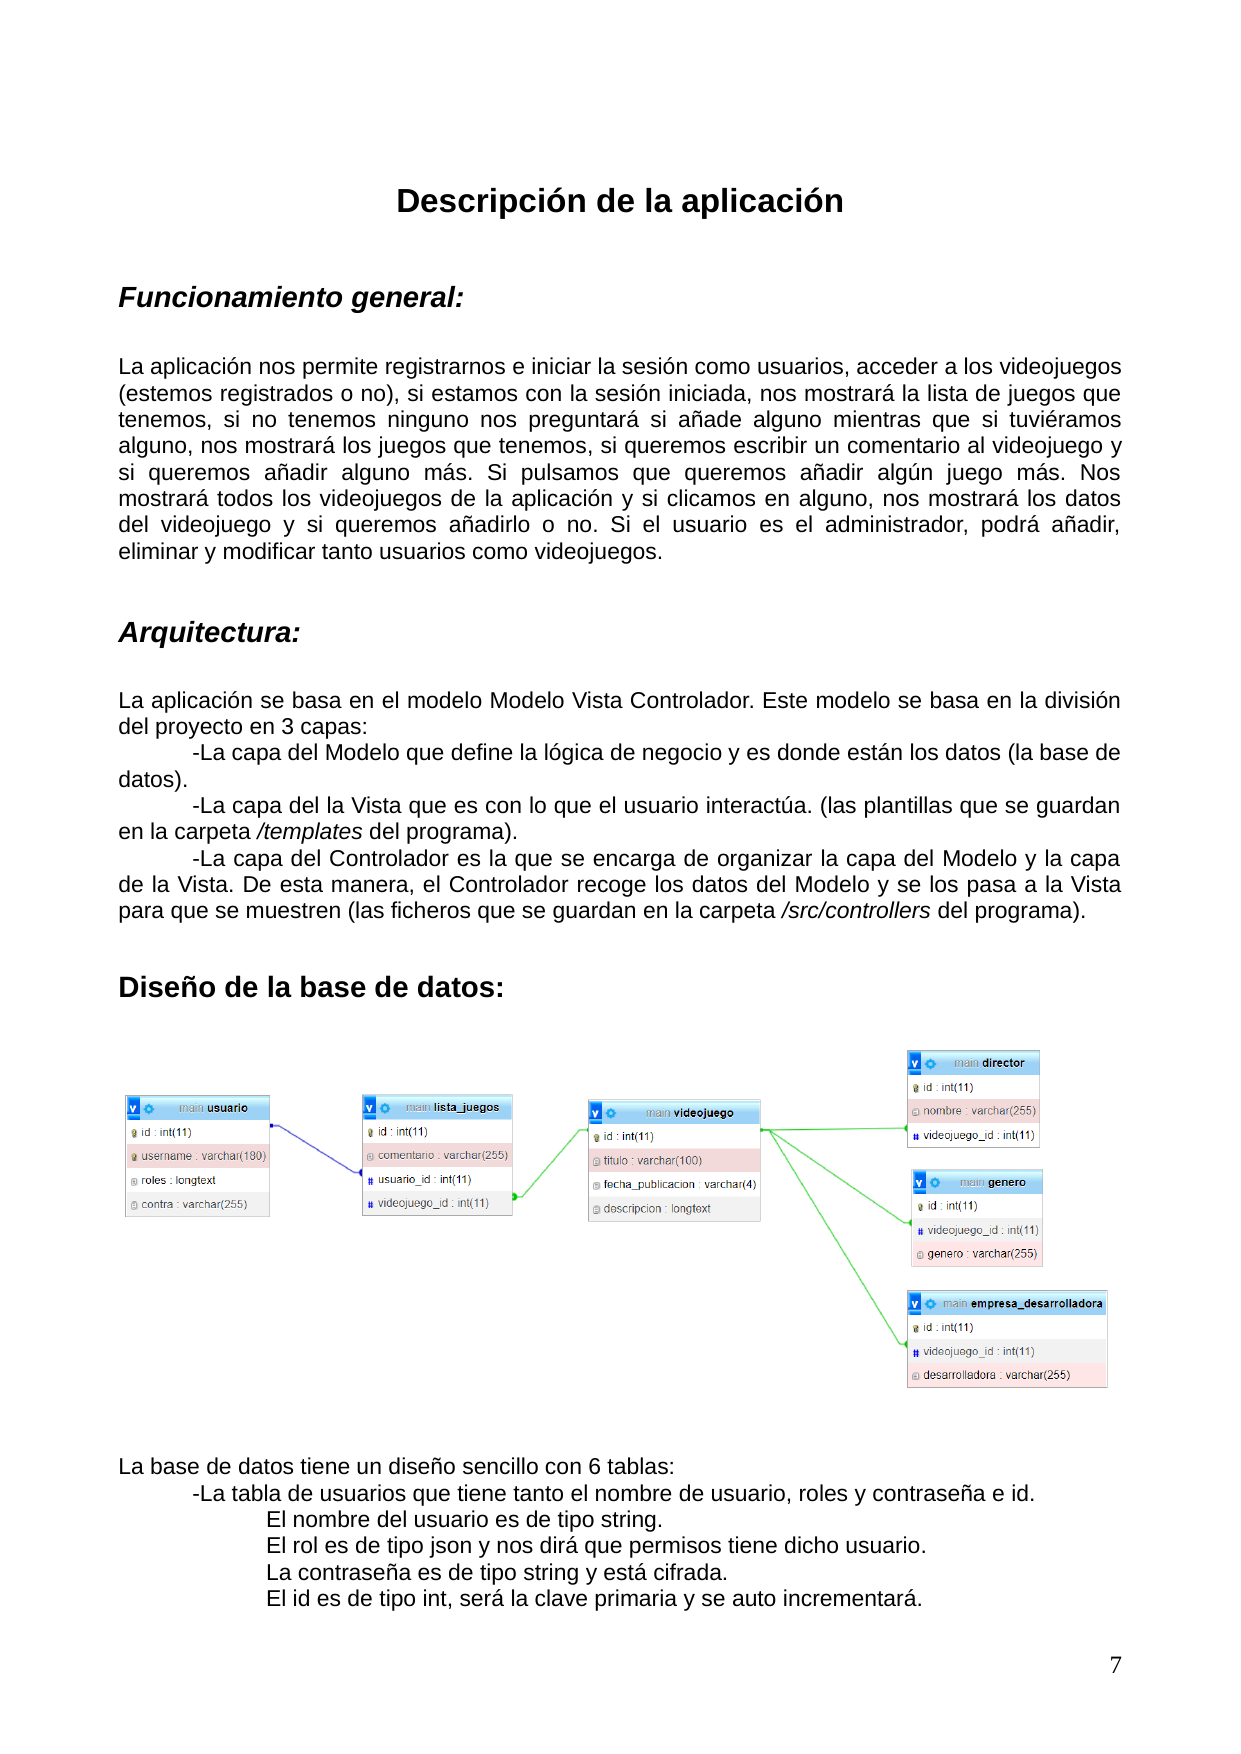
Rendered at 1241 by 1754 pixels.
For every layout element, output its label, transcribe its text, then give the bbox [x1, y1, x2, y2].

text La base de datos tiene un diseño sencillo con 6 tablas: [118, 1453, 1122, 1479]
picture [118, 1047, 1121, 1425]
text El id es de tipo int, será la clave primaria y se auto incrementará. [118, 1585, 1122, 1611]
text -La tabla de usuarios que tiene tanto el nombre de usuario, roles y contraseña e id. [118, 1479, 1122, 1506]
text La aplicación nos permite registrarnos e iniciar la sesión como usuarios, acceder a los videojuegos (estemos registrados o no), si estamos con la sesión iniciada, nos mostrará la lista de juegos que tenemos, si no tenemos ninguno nos preguntará si añade alguno mientras que si tuviéramos alguno, nos mostrará los juegos que tenemos, si queremos escribir un comentario al videojuego y si queremos añadir alguno más. Si pulsamos que queremos añadir algún juego más. Nos mostrará todos los videojuegos de la aplicación y si clicamos en alguno, nos mostrará los datos del videojuego y si queremos añadirlo o no. Si el usuario es el administrador, podrá añadir, eliminar y modificar tanto usuarios como videojuegos. [118, 353, 1122, 564]
text -La capa del Controlador es la que se encarga de organizar la capa del Modelo y la capa de la Vista. De esta manera, el Controlador recoge los datos del Modelo y se los pasa a la Vista para que se muestren (las ficheros que se guardan en la carpeta /src/controllers del programa). [118, 845, 1122, 924]
text La aplicación se basa en el modelo Modelo Vista Controlador. Este modelo se basa en la división del proyecto en 3 capas: [118, 687, 1122, 739]
text -La capa del Modelo que define la lógica de negocio y es donde están los datos (la base de datos). [118, 739, 1122, 792]
subtitle Diseño de la base de datos: [118, 969, 1122, 1003]
text El nombre del usuario es de tipo string. [118, 1506, 1122, 1532]
text El rol es de tipo json y nos dirá que permisos tiene dicho usuario. [118, 1532, 1122, 1559]
subtitle Descripción de la aplicación [118, 182, 1122, 220]
text -La capa del la Vista que es con lo que el usuario interactúa. (las plantillas que se guardan en la carpeta /templates del programa). [118, 792, 1122, 845]
subtitle Funcionamiento general: [118, 280, 1122, 313]
subtitle Arquitectura: [118, 616, 1122, 649]
text La contraseña es de tipo string y está cifrada. [118, 1559, 1122, 1585]
